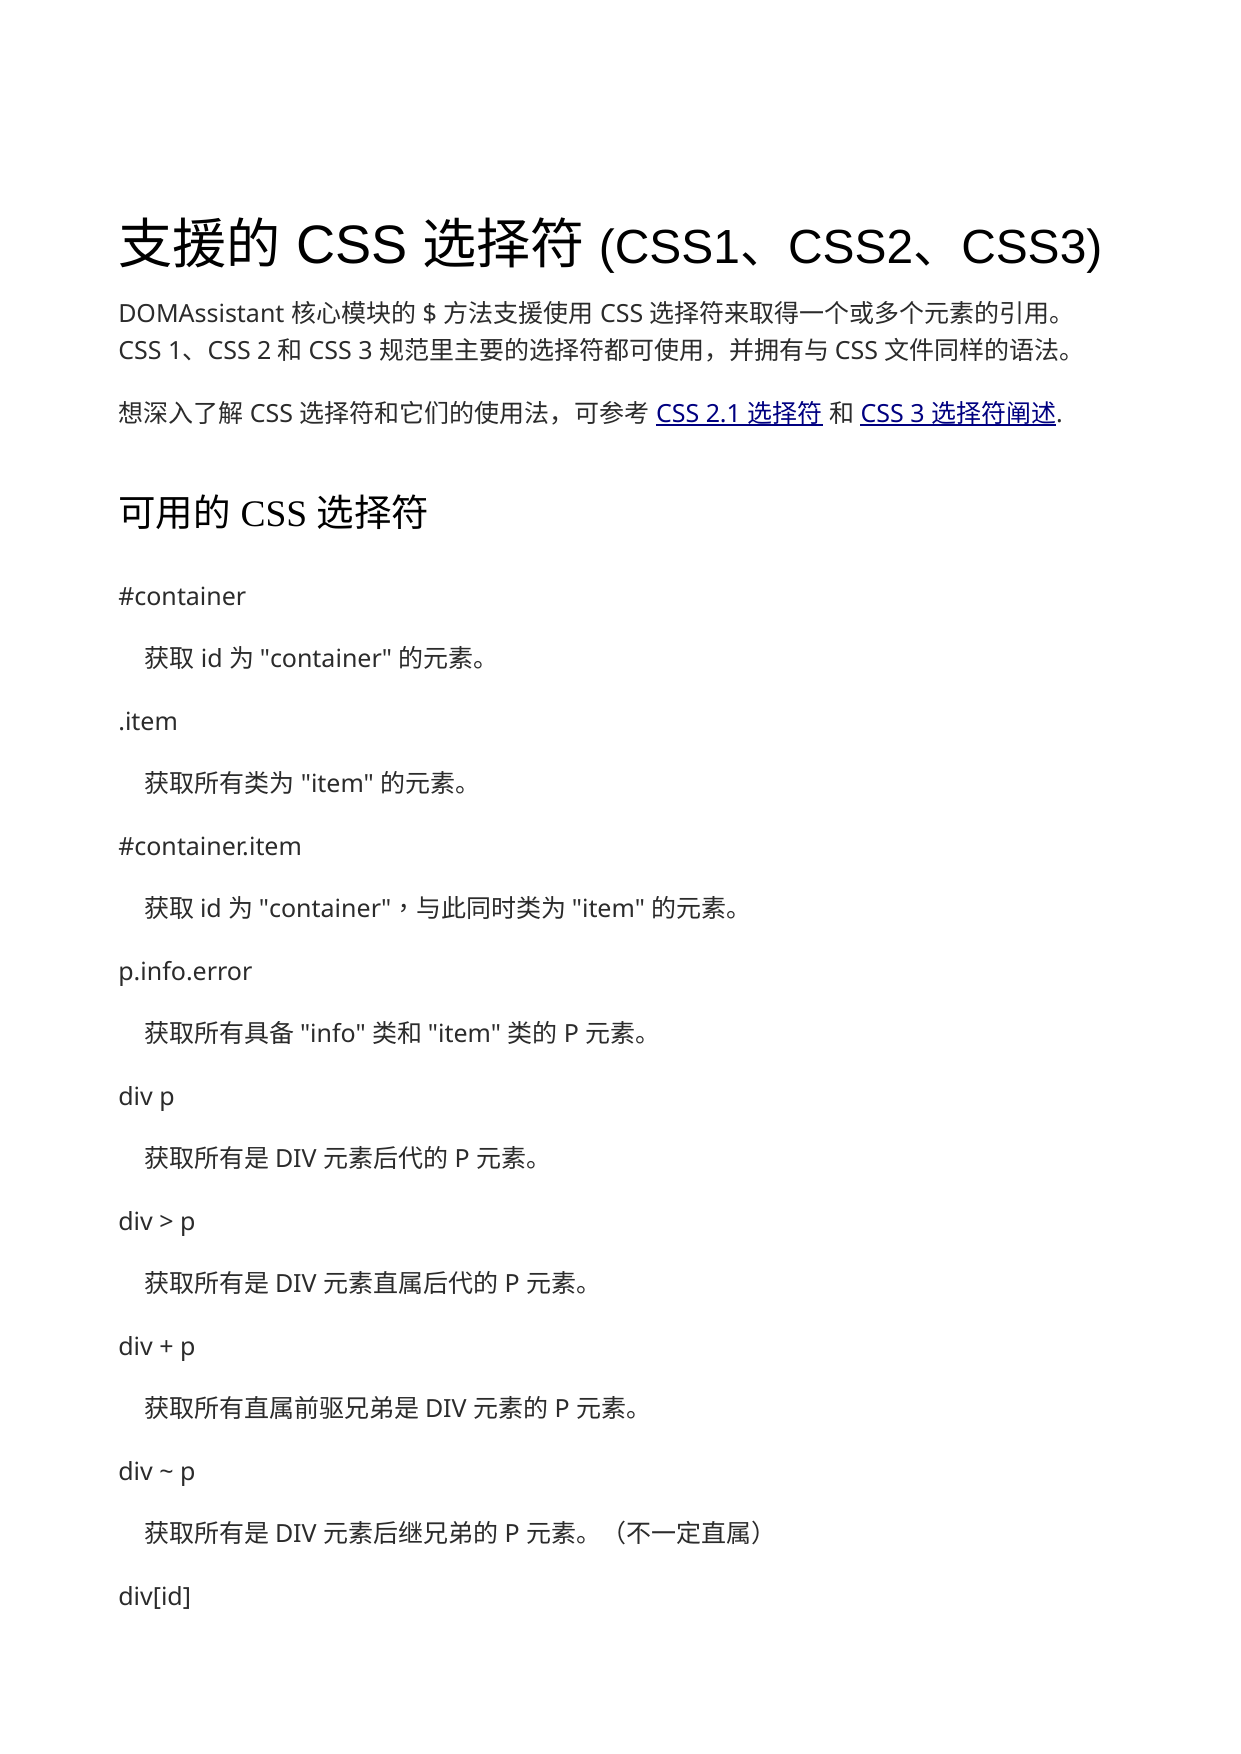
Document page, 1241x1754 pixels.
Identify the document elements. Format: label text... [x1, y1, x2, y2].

text div p [118, 1075, 1122, 1113]
text .item [118, 700, 1122, 738]
text 想深入了解 CSS 选择符和它们的使用法，可参考 CSS 2.1 选择符 和 CSS 3 选择符阐述. [118, 392, 1122, 429]
text DOMAssistant 核心模块的 $ 方法支援使用 CSS 选择符来取得一个或多个元素的引用。 CSS 1、CSS 2 和 CSS 3 规范里主要的选择符都可使用，并拥有与 CSS 文件同样的语法。 [118, 292, 1122, 367]
text 获取所有具备 "info" 类和 "item" 类的 P 元素。 [118, 1013, 1122, 1050]
text 获取所有是 DIV 元素后继兄弟的 P 元素。（不一定直属） [118, 1513, 1122, 1550]
text #container.item [118, 825, 1122, 863]
text 获取所有直属前驱兄弟是 DIV 元素的 P 元素。 [118, 1388, 1122, 1425]
text 获取所有是 DIV 元素直属后代的 P 元素。 [118, 1263, 1122, 1300]
text 获取 id 为 "container" 的元素。 [118, 638, 1122, 675]
text div[id] [118, 1575, 1122, 1613]
text #container [118, 538, 1122, 613]
text 获取 id 为 "container"，与此同时类为 "item" 的元素。 [118, 888, 1122, 925]
text 可用的 CSS 选择符 [118, 454, 1122, 538]
text 获取所有是 DIV 元素后代的 P 元素。 [118, 1138, 1122, 1175]
text div + p [118, 1325, 1122, 1363]
text p.info.error [118, 950, 1122, 988]
text div > p [118, 1200, 1122, 1238]
subtitle 支援的 CSS 选择符 (CSS1、CSS2、CSS3) [118, 206, 1122, 279]
text div ~ p [118, 1450, 1122, 1488]
text 获取所有类为 "item" 的元素。 [118, 763, 1122, 800]
